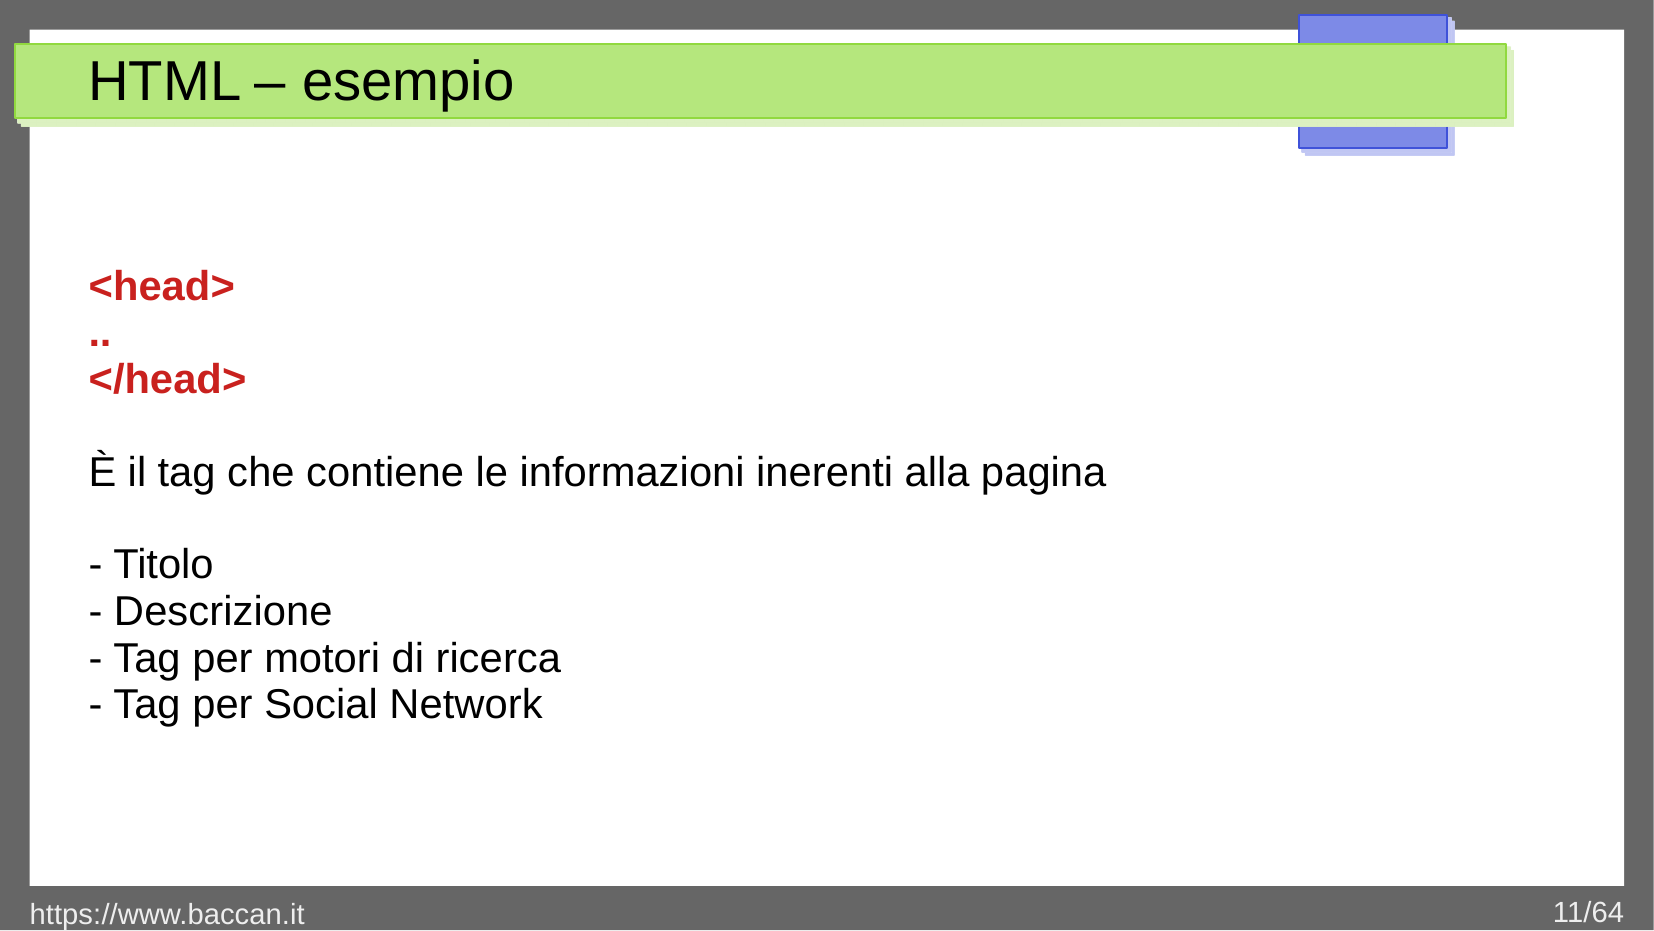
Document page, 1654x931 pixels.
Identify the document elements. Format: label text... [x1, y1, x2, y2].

title HTML – esempio [88, 44, 1506, 119]
text_box <head> .. </head> È il tag che contiene le informazioni inerenti alla pagina - Titolo - Descrizione - Tag per motori di ricerca - Tag per Social Network [88, 169, 1565, 821]
